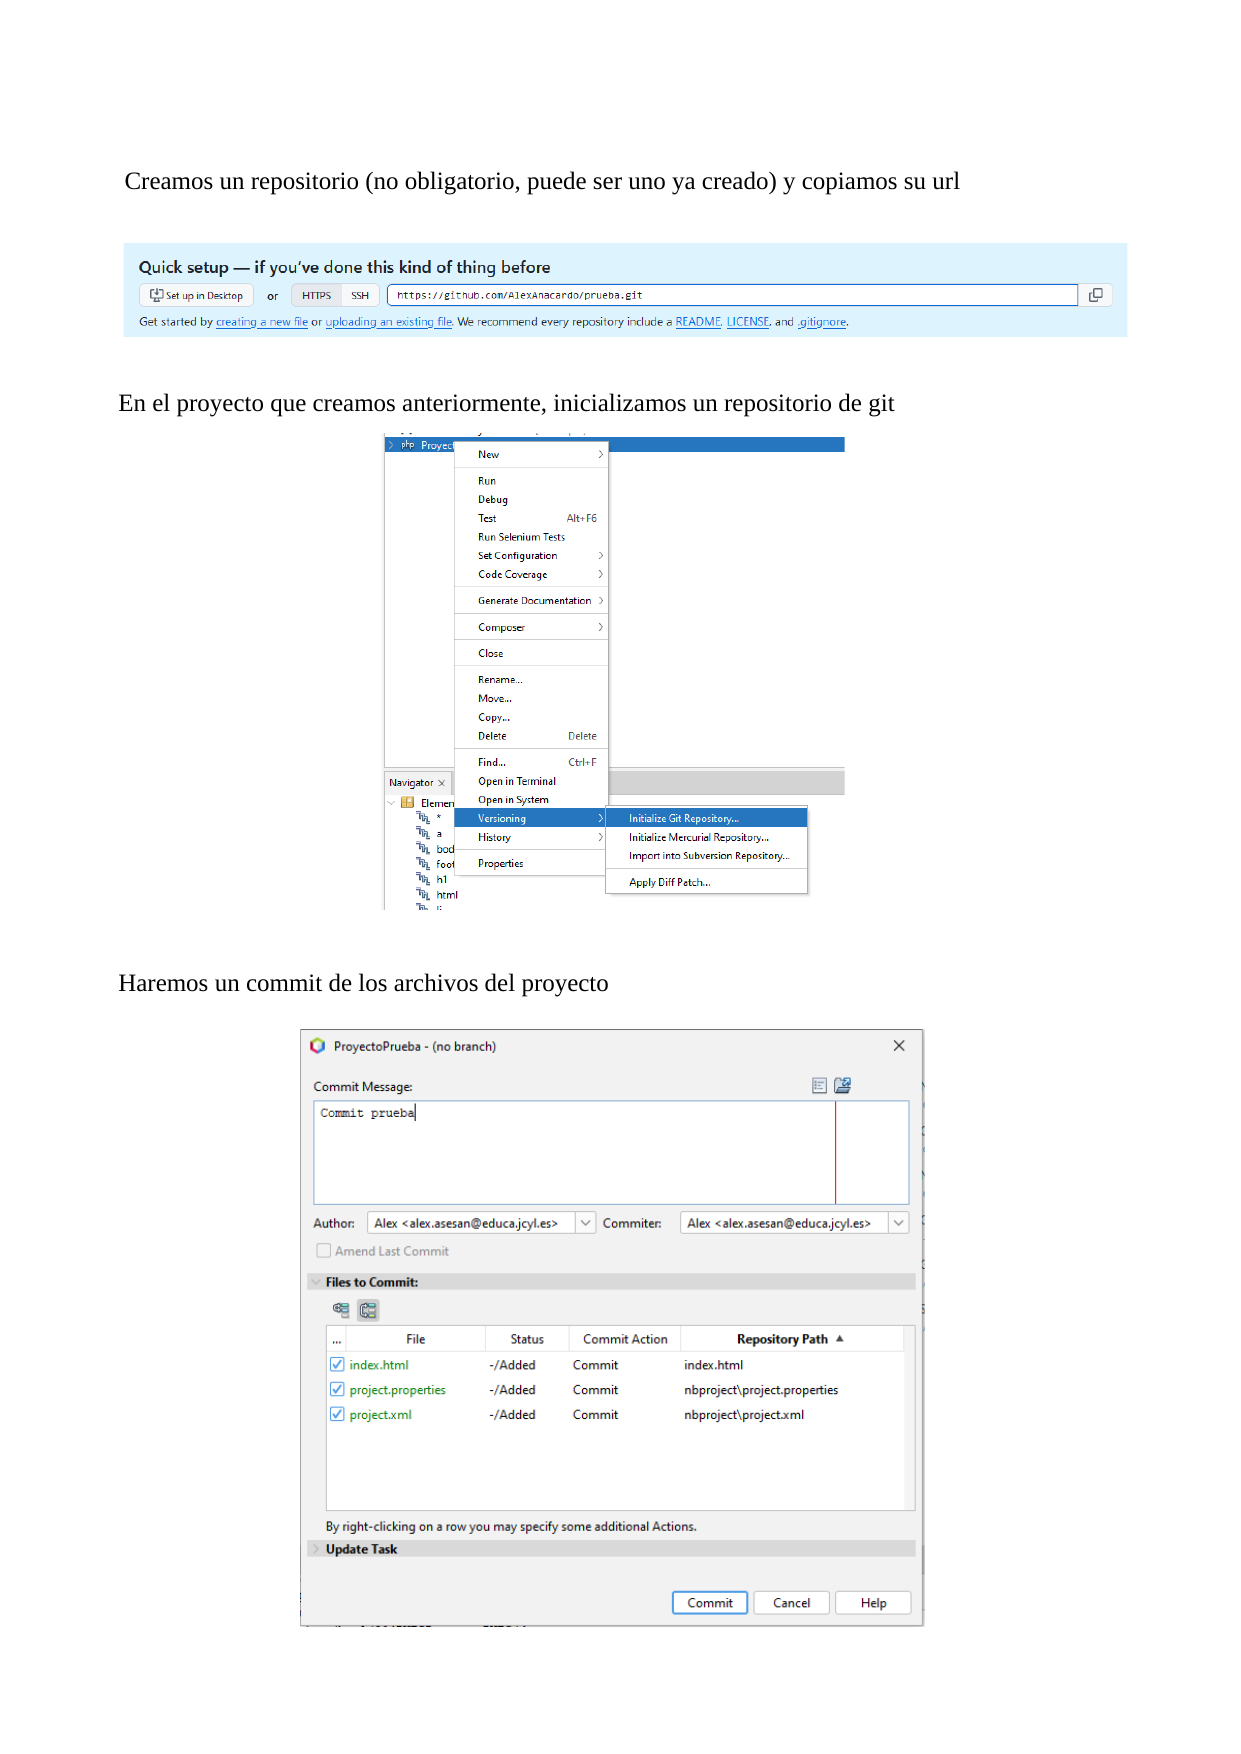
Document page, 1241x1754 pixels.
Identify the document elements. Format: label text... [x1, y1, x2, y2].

picture [381, 433, 845, 910]
text Haremos un commit de los archivos del proyecto [118, 968, 1122, 997]
picture [123, 243, 1128, 337]
text En el proyecto que creamos anteriormente, inicializamos un repositorio de git [118, 388, 1122, 417]
text Creamos un repositorio (no obligatorio, puede ser uno ya creado) y copiamos su url [118, 166, 1122, 194]
picture [300, 1029, 925, 1627]
